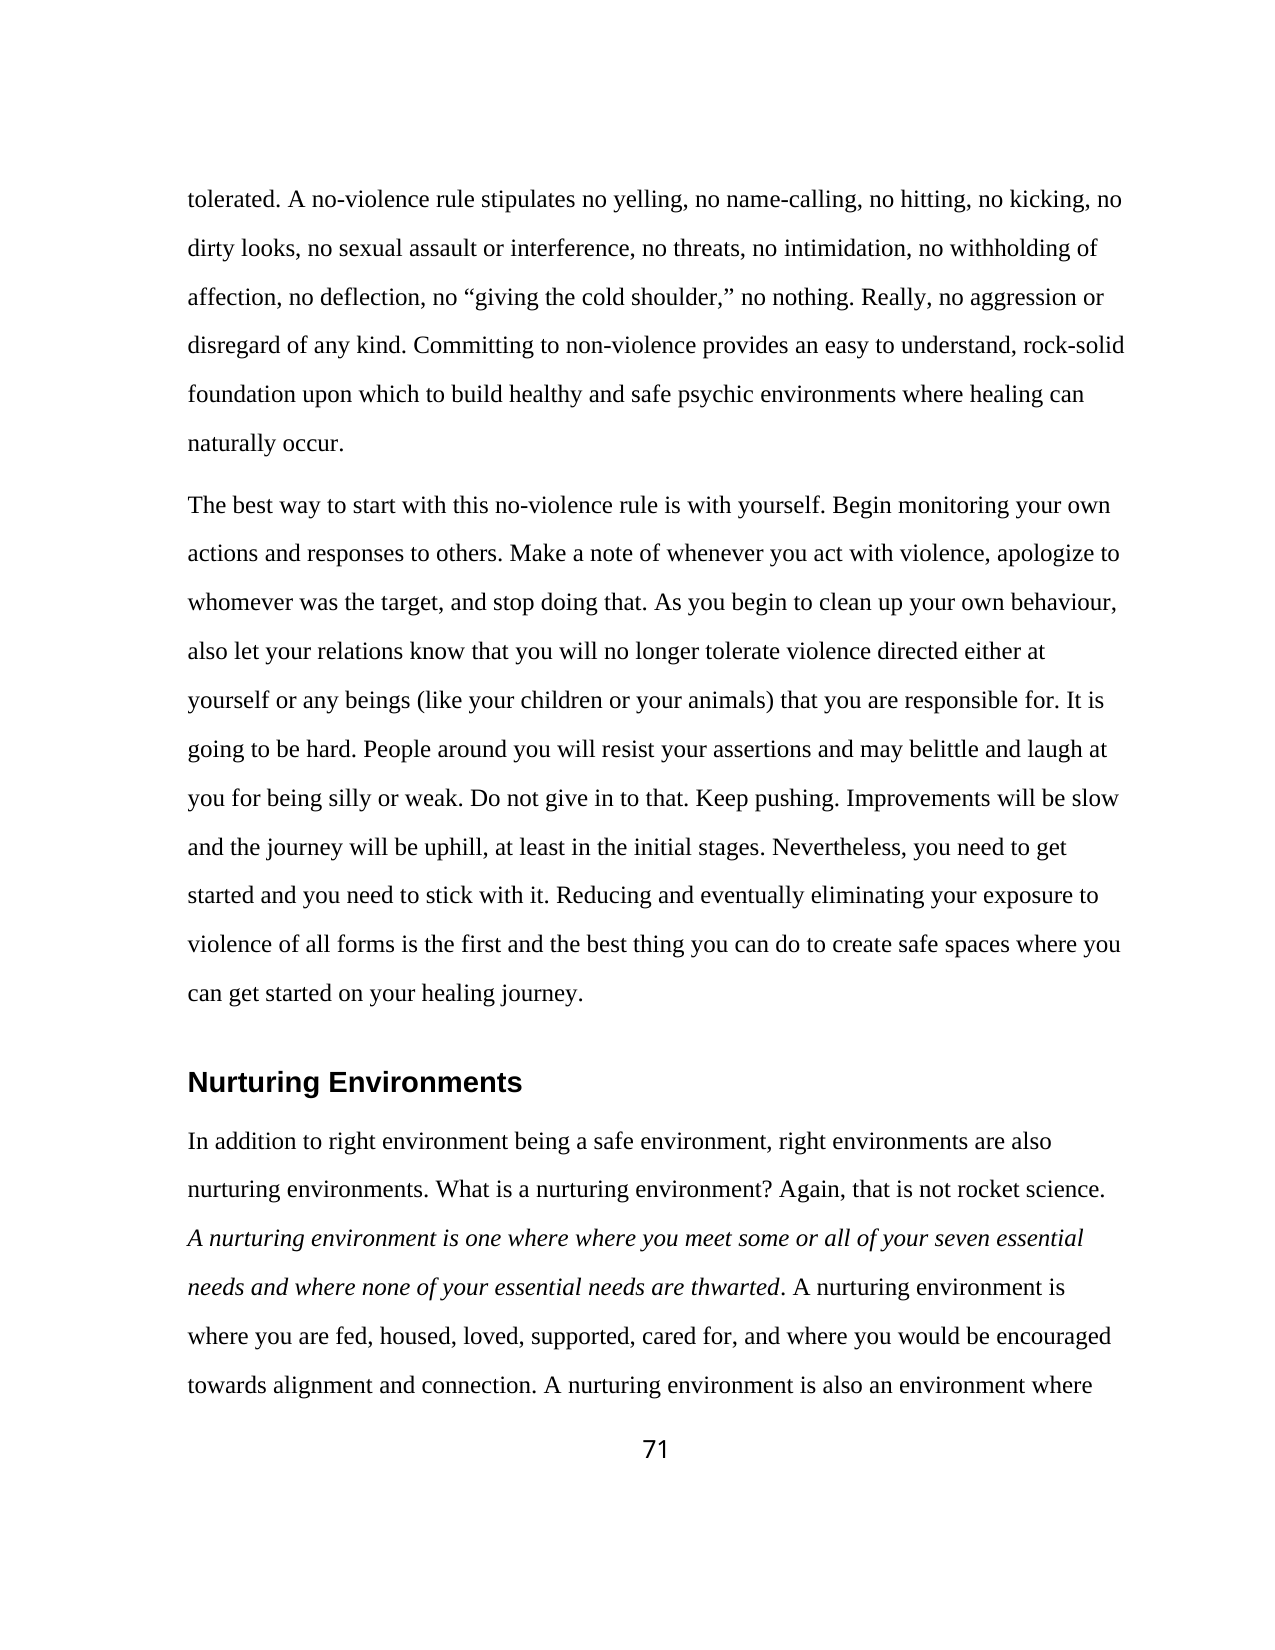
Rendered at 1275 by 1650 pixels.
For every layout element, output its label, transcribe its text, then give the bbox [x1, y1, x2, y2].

subtitle Nurturing Environments [187, 1064, 1125, 1098]
text tolerated. A no-violence rule stipulates no yelling, no name-calling, no hitting, no kicking, no dirty looks, no sexual assault or interference, no threats, no intimidation, no withholding of affection, no deflection, no “giving the cold shoulder,” no nothing. Really, no aggression or disregard of any kind. Committing to non-violence provides an easy to understand, rock-solid foundation upon which to build healthy and safe psychic environments where healing can naturally occur. [187, 184, 1125, 457]
text The best way to start with this no-violence rule is with yourself. Begin monitoring your own actions and responses to others. Make a note of whenever you act with violence, apologize to whomever was the target, and stop doing that. As you begin to clean up your own behaviour, also let your relations know that you will no longer tolerate violence directed either at yourself or any beings (like your children or your animals) that you are responsible for. It is going to be hard. People around you will resist your assertions and may belittle and laugh at you for being silly or weak. Do not give in to that. Keep pushing. Improvements will be slow and the journey will be uphill, at least in the initial stages. Nevertheless, you need to get started and you need to stick with it. Reducing and eventually eliminating your exposure to violence of all forms is the first and the best thing you can do to create safe spaces where you can get started on your healing journey. [187, 490, 1125, 1007]
text In addition to right environment being a safe environment, right environments are also nurturing environments. What is a nurturing environment? Again, that is not rocket science. A nurturing environment is one where where you meet some or all of your seven essential needs and where none of your essential needs are thwarted. A nurturing environment is where you are fed, housed, loved, supported, cared for, and where you would be encouraged towards alignment and connection. A nurturing environment is also an environment where [187, 1126, 1125, 1399]
